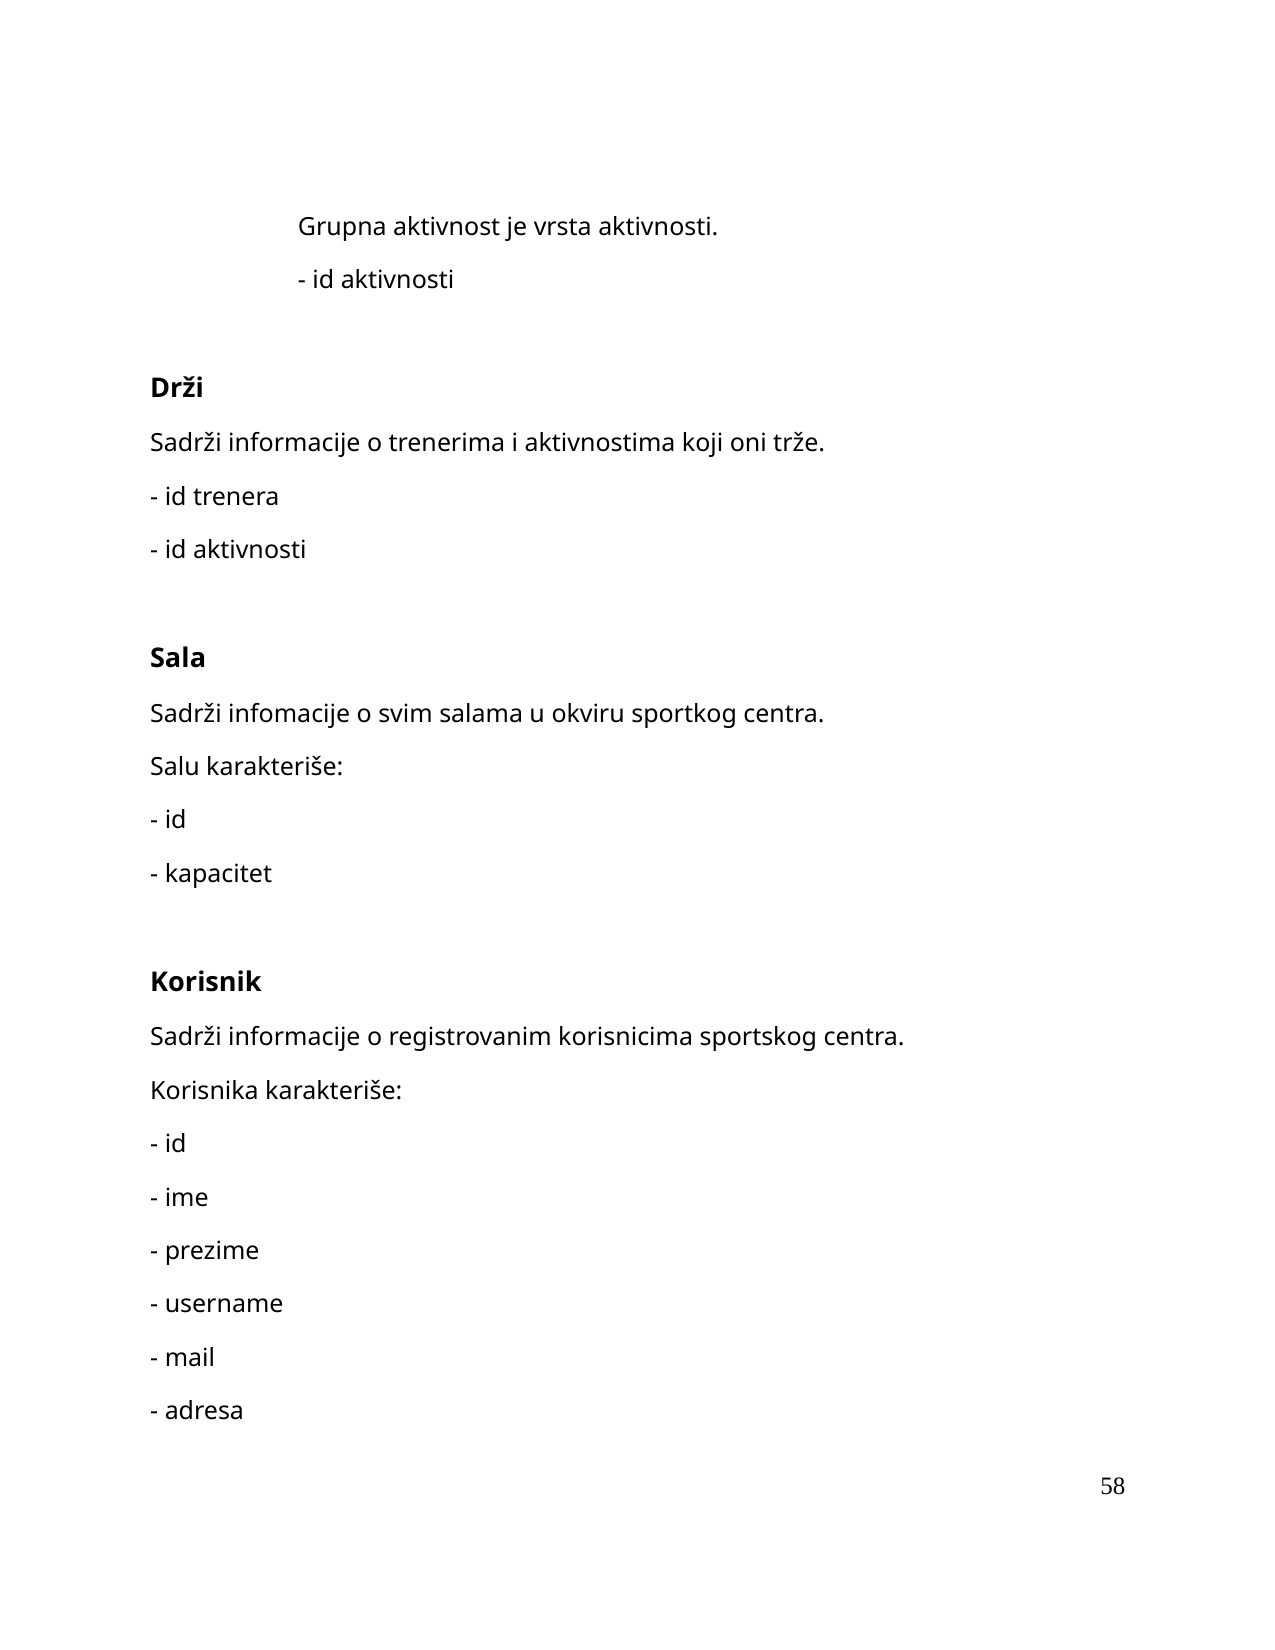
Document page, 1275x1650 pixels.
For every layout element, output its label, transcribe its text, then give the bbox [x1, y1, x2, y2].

text - id [150, 1126, 1125, 1160]
text - prezime [150, 1233, 1125, 1267]
text Sadrži infomacije o svim salama u okviru sportkog centra. [150, 695, 1125, 729]
text - kapacitet [150, 856, 1125, 889]
text Korisnika karakteriše: [150, 1072, 1125, 1106]
text - id trenera [150, 478, 1125, 512]
text Salu karakteriše: [150, 749, 1125, 783]
text Drži [150, 368, 1125, 405]
text Sadrži informacije o registrovanim korisnicima sportskog centra. [150, 1019, 1125, 1053]
text - ime [150, 1179, 1125, 1213]
text - adresa [150, 1393, 1125, 1427]
text Sala [150, 639, 1125, 676]
text - id [150, 802, 1125, 836]
text - mail [150, 1339, 1125, 1373]
text - id aktivnosti [150, 262, 1125, 296]
text - id aktivnosti [150, 532, 1125, 566]
text Grupna aktivnost je vrsta aktivnosti. [150, 208, 1125, 242]
text - username [150, 1286, 1125, 1320]
text Sadrži informacije o trenerima i aktivnostima koji oni trže. [150, 425, 1125, 459]
text Korisnik [150, 962, 1125, 999]
